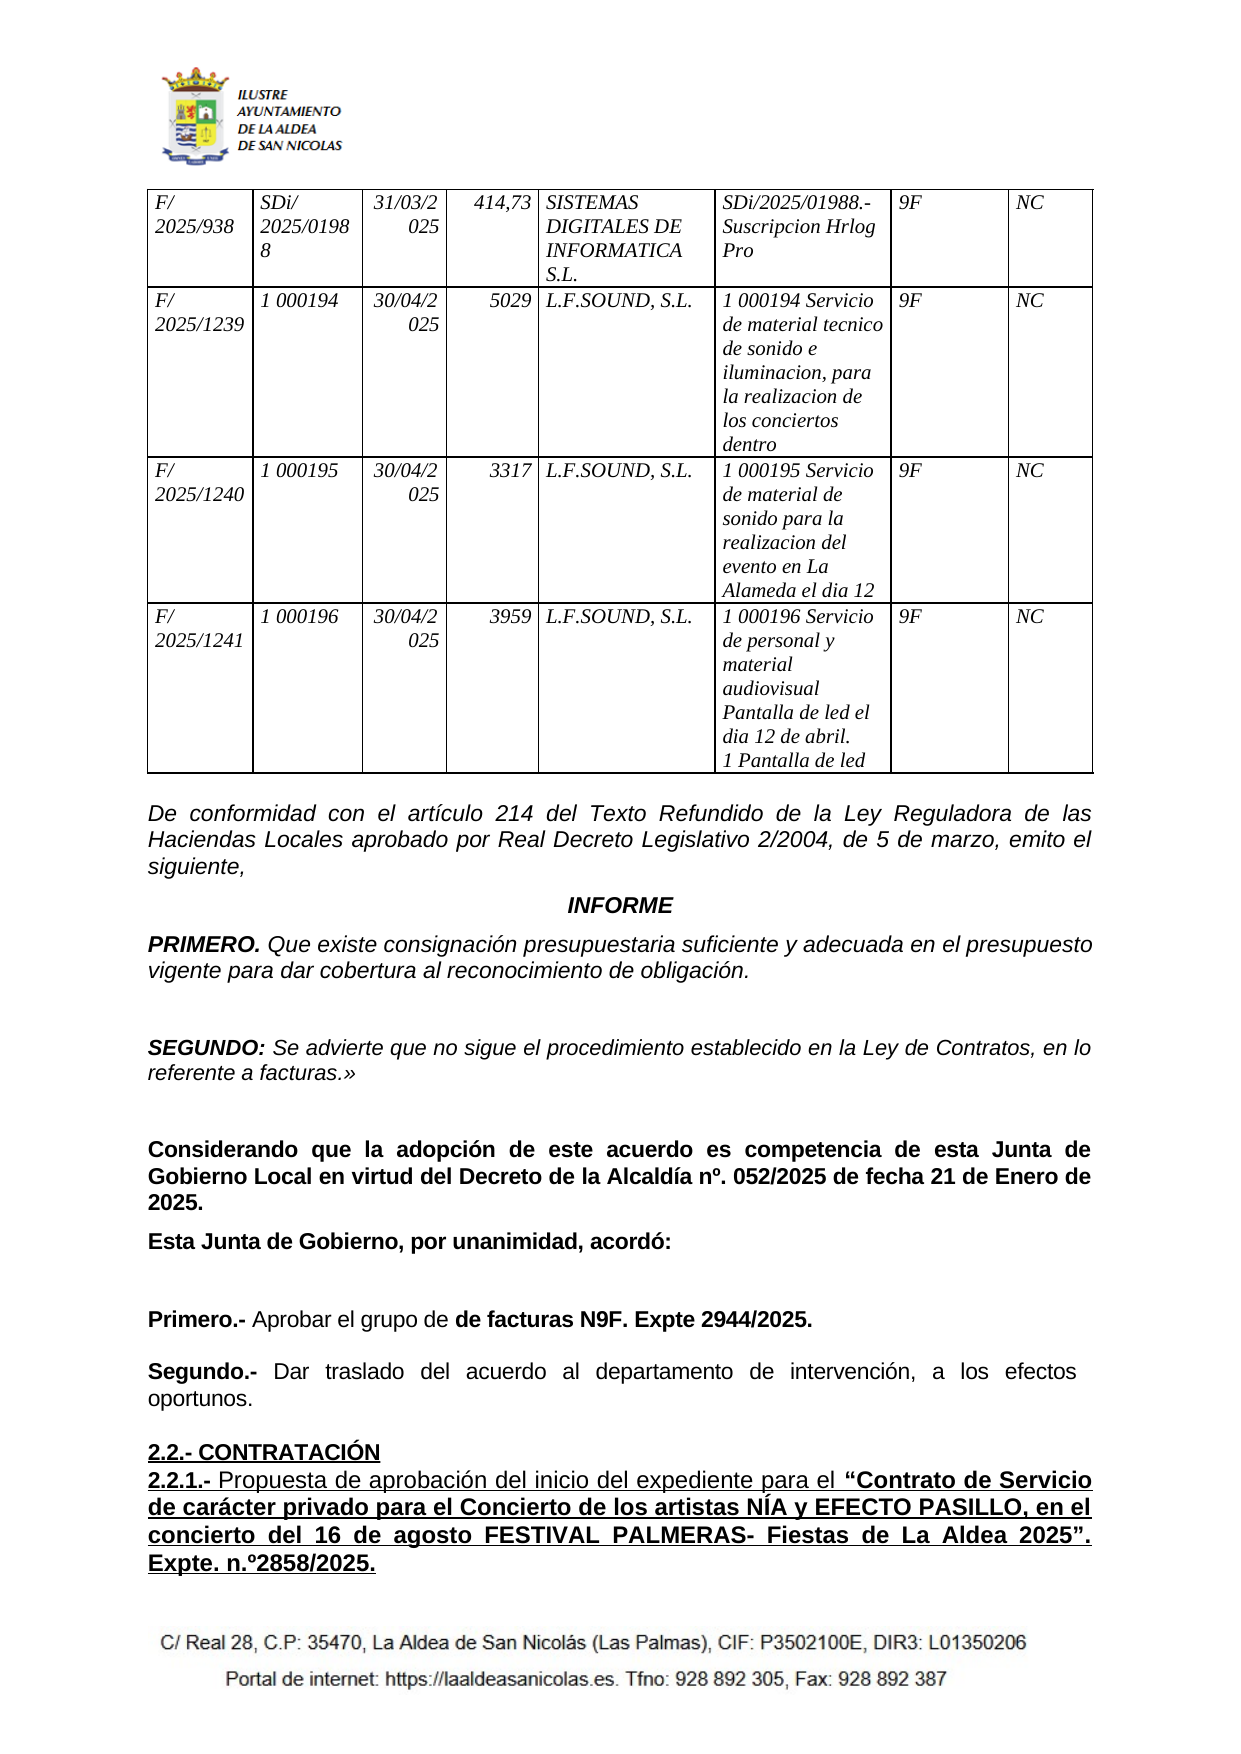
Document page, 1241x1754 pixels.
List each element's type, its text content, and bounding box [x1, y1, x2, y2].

table_cell NC [1009, 604, 1092, 772]
table_cell 30/04/2025 [363, 458, 446, 602]
table_cell NC [1009, 288, 1092, 456]
table_cell 1 000196 Servicio de personal y material audiovisual Pantalla de led el dia 12 de abril. 1 Pantalla de led [716, 604, 890, 772]
table_cell L.F.SOUND, S.L. [539, 604, 714, 772]
table_cell 31/03/2025 [363, 190, 446, 286]
picture [148, 59, 358, 173]
table_cell 5029 [447, 288, 538, 456]
table_cell 30/04/2025 [363, 288, 446, 456]
table_cell F/2025/1240 [148, 458, 252, 602]
table_cell 1 000195 Servicio de material de sonido para la realizacion del evento en La Alameda el dia 12 [716, 458, 890, 602]
text Esta Junta de Gobierno, por unanimidad, acordó: [148, 1228, 1093, 1254]
text 2.2.- CONTRATACIÓN [148, 1439, 1093, 1465]
table_cell 1 000196 [254, 604, 362, 772]
table_cell F/2025/1239 [148, 288, 252, 456]
table_cell 9F [892, 458, 1008, 602]
table_cell SDi/2025/01988 [254, 190, 362, 286]
table_cell SDi/2025/01988.- Suscripcion Hrlog Pro [716, 190, 890, 286]
table_cell SISTEMAS DIGITALES DE INFORMATICA S.L. [539, 190, 714, 286]
text De conformidad con el artículo 214 del Texto Refundido de la Ley Reguladora de las Haciendas Locales aprobado por Real Decreto Legislativo 2/2004, de 5 de marzo, emito el siguiente, [148, 800, 1093, 879]
text de carácter privado para el Concierto de los artistas NÍA y EFECTO PASILLO, en el concierto del 16 de agosto FESTIVAL PALMERAS- Fiestas de La Aldea 2025”. Expte. n.º2858/2025. [148, 1491, 1093, 1576]
table_cell 1 000195 [254, 458, 362, 602]
text SEGUNDO: Se advierte que no sigue el procedimiento establecido en la Ley de Contratos, en lo referente a facturas.» [148, 1034, 1093, 1085]
picture [148, 1626, 1034, 1695]
text Primero.- Aprobar el grupo de de facturas N9F. Expte 2944/2025. [148, 1306, 1093, 1332]
text Segundo.- Dar traslado del acuerdo al departamento de intervención, a los efectos oportunos. [148, 1358, 1078, 1411]
table_cell L.F.SOUND, S.L. [539, 458, 714, 602]
table_cell F/2025/938 [148, 190, 252, 286]
table_cell 1 000194 Servicio de material tecnico de sonido e iluminacion, para la realizacion de los conciertos dentro [716, 288, 890, 456]
table_cell 1 000194 [254, 288, 362, 456]
table_cell NC [1009, 190, 1092, 286]
table_cell L.F.SOUND, S.L. [539, 288, 714, 456]
table_cell F/2025/1241 [148, 604, 252, 772]
table_cell 414,73 [447, 190, 538, 286]
table_cell 9F [892, 190, 1008, 286]
text Considerando que la adopción de este acuerdo es competencia de esta Junta de Gobierno Local en virtud del Decreto de la Alcaldía nº. 052/2025 de fecha 21 de Enero de 2025. [148, 1136, 1093, 1215]
table_cell 30/04/2025 [363, 604, 446, 772]
table_cell 3959 [447, 604, 538, 772]
text INFORME [148, 892, 1093, 918]
table_cell 3317 [447, 458, 538, 602]
table_cell 9F [892, 604, 1008, 772]
text PRIMERO. Que existe consignación presupuestaria suficiente y adecuada en el presupuesto vigente para dar cobertura al reconocimiento de obligación. [148, 931, 1093, 983]
table_cell 9F [892, 288, 1008, 456]
text 2.2.1.- Propuesta de aprobación del inicio del expediente para el “Contrato de Servicio [148, 1466, 1093, 1490]
table_cell NC [1009, 458, 1092, 602]
